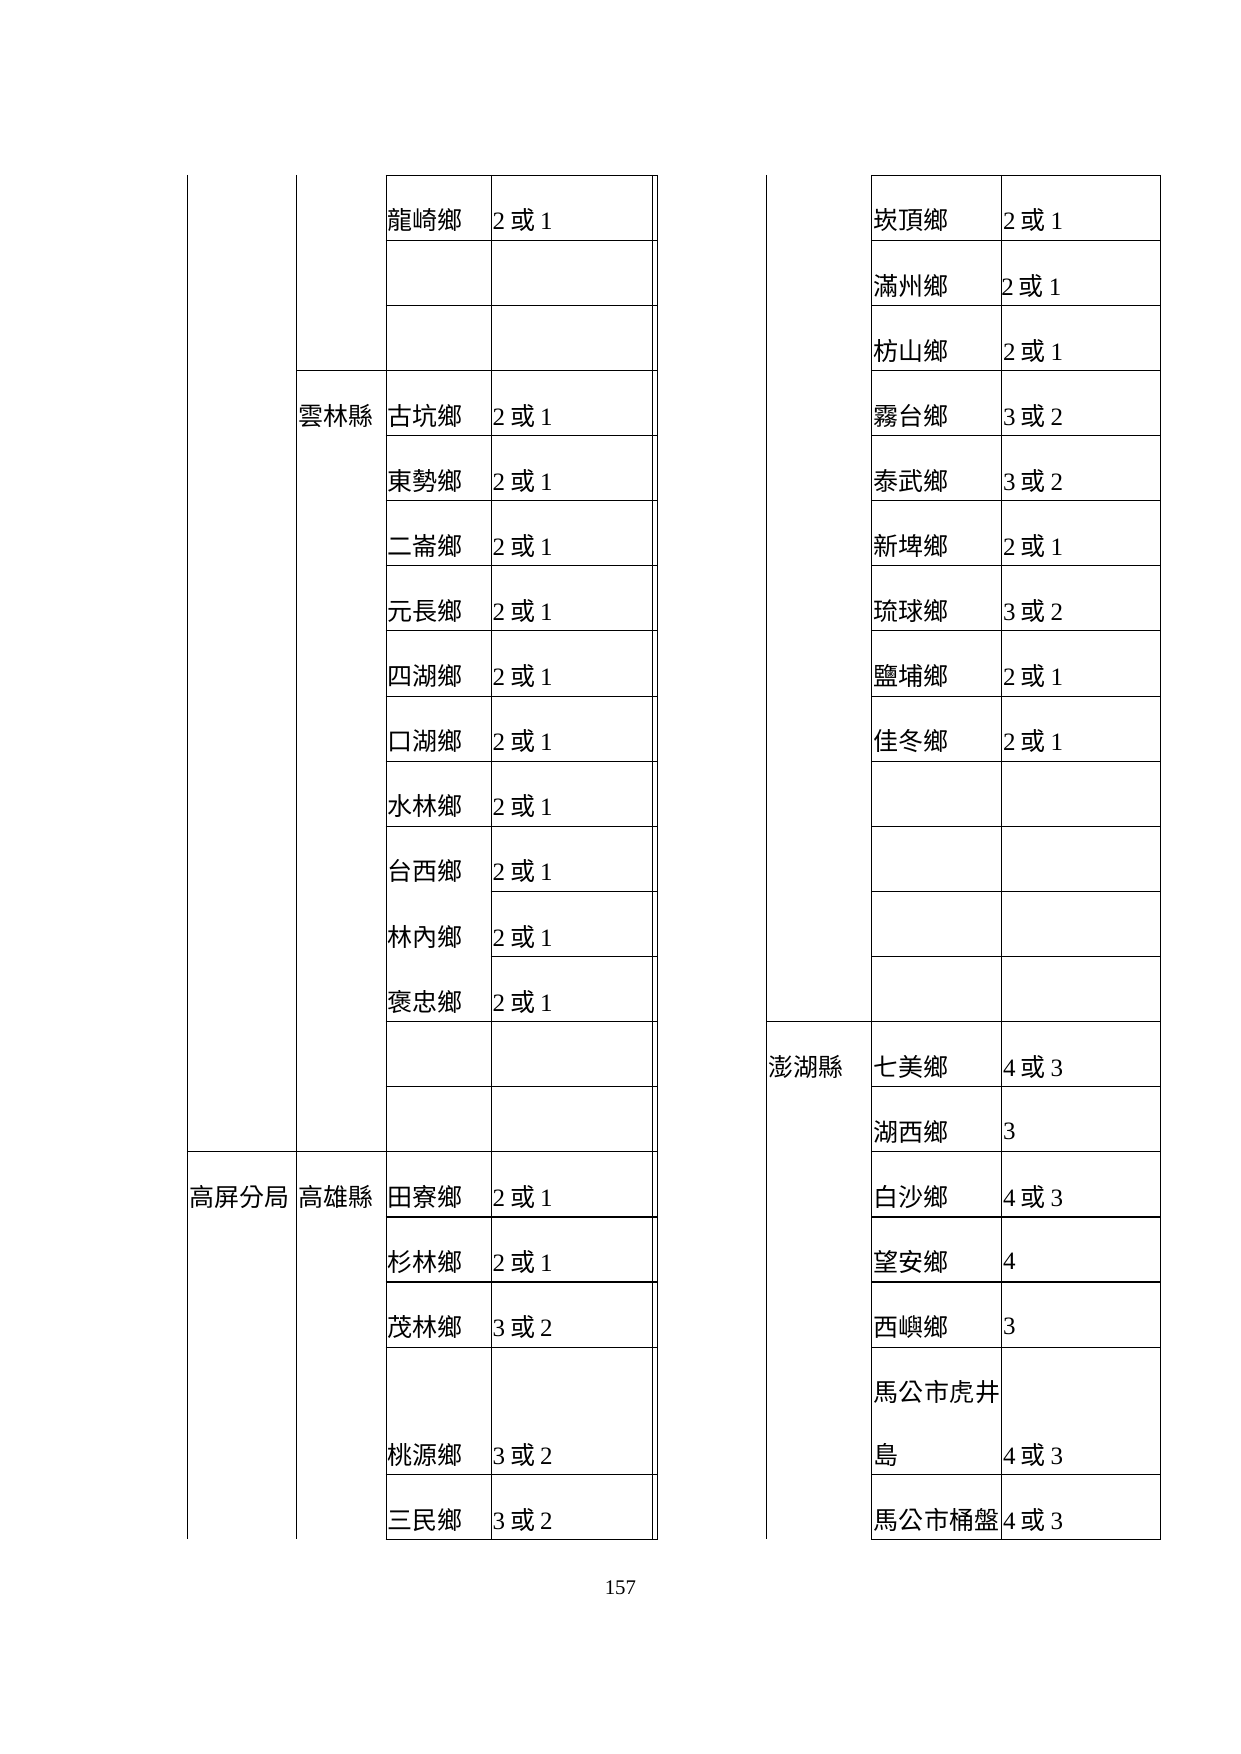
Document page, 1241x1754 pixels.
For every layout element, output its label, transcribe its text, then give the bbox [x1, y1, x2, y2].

table_cell 林內鄉 [387, 891, 491, 956]
table_cell [188, 1474, 296, 1539]
table_cell [767, 1086, 871, 1216]
table_cell [653, 697, 657, 761]
table_cell [658, 500, 766, 565]
table_cell 3 [1002, 1283, 1160, 1347]
table_cell 望安鄉 [872, 1218, 1001, 1281]
table_cell 霧台鄉 [872, 371, 1001, 435]
table_cell [653, 1087, 657, 1151]
table_cell [297, 696, 386, 761]
table_cell [658, 826, 766, 891]
table_cell 2或1 [492, 371, 652, 435]
table_cell 4或3 [1002, 1152, 1160, 1216]
table_cell 4或3 [1002, 1348, 1160, 1474]
table_cell 新埤鄉 [872, 501, 1001, 565]
table_cell [1002, 892, 1160, 956]
table_cell [653, 631, 657, 696]
table_cell [767, 891, 871, 956]
table_cell 高雄縣 [297, 1152, 386, 1216]
table_cell [767, 761, 871, 826]
table_cell 元長鄉 [387, 566, 491, 630]
table_cell [188, 175, 296, 240]
table_cell [297, 435, 386, 500]
table_cell [188, 1347, 296, 1474]
table_cell [188, 435, 296, 500]
table_cell 三民鄉 [387, 1475, 491, 1539]
table_cell [297, 565, 386, 630]
table_cell [188, 956, 296, 1021]
table_cell [297, 891, 386, 956]
table_cell 鹽埔鄉 [872, 631, 1001, 696]
table_cell 3或2 [492, 1348, 652, 1474]
table_cell 2或1 [492, 566, 652, 630]
table_cell 古坑鄉 [387, 371, 491, 435]
table_cell 龍崎鄉 [387, 176, 491, 240]
table_cell [1002, 762, 1160, 826]
table_cell [658, 1151, 766, 1216]
table_cell [188, 500, 296, 565]
table_cell [767, 175, 871, 240]
table_cell [872, 957, 1001, 1021]
table_cell 茂林鄉 [387, 1283, 491, 1347]
table_cell 2或1 [1002, 306, 1160, 370]
table_cell [653, 1348, 657, 1474]
table_cell [492, 1087, 652, 1151]
table_cell [492, 306, 652, 370]
table_cell 馬公市虎井島 [872, 1348, 1001, 1474]
table_cell [653, 1283, 657, 1347]
table_cell 西嶼鄉 [872, 1283, 1001, 1347]
table_cell [297, 175, 386, 240]
table_cell [188, 240, 296, 305]
table_cell [658, 1347, 766, 1474]
table_cell 四湖鄉 [387, 631, 491, 696]
table_cell 2或1 [492, 892, 652, 956]
table_cell [872, 762, 1001, 826]
table_cell [658, 1474, 766, 1539]
table_cell [1002, 827, 1160, 891]
table_cell 3或2 [1002, 436, 1160, 500]
table_cell [297, 240, 386, 305]
table_cell 桃源鄉 [387, 1348, 491, 1474]
table_cell [658, 761, 766, 826]
table_cell [653, 306, 657, 370]
table_cell 東勢鄉 [387, 436, 491, 500]
table_cell [387, 1022, 491, 1086]
table_cell [297, 761, 386, 826]
table_cell [188, 696, 296, 761]
table_cell [653, 1475, 657, 1539]
table_cell 2或1 [1002, 697, 1160, 761]
table_cell [658, 565, 766, 630]
table_cell 4或3 [1002, 1475, 1160, 1539]
table_cell [658, 305, 766, 370]
table_cell [767, 370, 871, 435]
table_cell [188, 565, 296, 630]
table_cell [653, 957, 657, 1021]
table_cell 水林鄉 [387, 762, 491, 826]
table_cell 佳冬鄉 [872, 697, 1001, 761]
table_cell [767, 696, 871, 761]
table_cell 2或1 [492, 1152, 652, 1216]
table_cell [653, 1218, 657, 1281]
table_cell [767, 305, 871, 370]
table_cell 七美鄉 [872, 1022, 1001, 1086]
table_cell [297, 630, 386, 696]
table_cell [653, 501, 657, 565]
table_cell [297, 826, 386, 891]
table_cell [297, 500, 386, 565]
table_cell 2或1 [492, 631, 652, 696]
table_cell [188, 1281, 296, 1347]
table_cell 2或1 [492, 436, 652, 500]
table_cell 2或1 [492, 957, 652, 1021]
table_cell 崁頂鄉 [872, 176, 1001, 240]
table_cell 滿州鄉 [872, 241, 1001, 305]
table_cell [653, 371, 657, 435]
table_cell 高屏分局 [188, 1152, 296, 1216]
table_cell [658, 630, 766, 696]
table_cell 2或1 [1002, 176, 1160, 240]
table_cell 2或1 [1002, 241, 1160, 305]
table_cell [188, 630, 296, 696]
table_cell [492, 241, 652, 305]
table_cell 4 [1002, 1218, 1160, 1281]
table_cell [297, 305, 386, 370]
table_cell [188, 826, 296, 891]
table_cell [387, 1087, 491, 1151]
table_cell [767, 956, 871, 1021]
table_cell [767, 1474, 871, 1539]
table_cell 枋山鄉 [872, 306, 1001, 370]
table_cell [188, 1021, 296, 1086]
table_cell 4或3 [1002, 1022, 1160, 1086]
table_cell [658, 435, 766, 500]
table_cell [658, 370, 766, 435]
table_cell 台西鄉 [387, 827, 491, 891]
table_cell [653, 1022, 657, 1086]
table_cell [653, 176, 657, 240]
table_cell [1002, 957, 1160, 1021]
table_cell [653, 241, 657, 305]
table_cell [387, 241, 491, 305]
table_cell [872, 892, 1001, 956]
table_cell [297, 1216, 386, 1281]
table_cell [297, 1281, 386, 1347]
table_cell 2或1 [492, 762, 652, 826]
table_cell 2或1 [492, 827, 652, 891]
table_cell [188, 1216, 296, 1281]
table_cell [653, 892, 657, 956]
table_cell [653, 762, 657, 826]
table_cell [658, 956, 766, 1021]
table_cell [658, 891, 766, 956]
table_cell 湖西鄉 [872, 1087, 1001, 1151]
table_cell 馬公市桶盤 [872, 1475, 1001, 1539]
table_cell 二崙鄉 [387, 501, 491, 565]
table_cell [188, 761, 296, 826]
table_cell [653, 1152, 657, 1216]
table_cell 澎湖縣 [767, 1022, 871, 1086]
table_cell [188, 1086, 296, 1151]
table_cell [297, 1021, 386, 1151]
table_cell 3 [1002, 1087, 1160, 1151]
table_cell [767, 565, 871, 696]
table_cell [658, 175, 766, 240]
table_cell [658, 1216, 766, 1281]
table_cell 泰武鄉 [872, 436, 1001, 500]
table_cell [767, 435, 871, 500]
table_cell [767, 1216, 871, 1281]
table_cell [767, 1281, 871, 1347]
table_cell [653, 827, 657, 891]
table_cell 褒忠鄉 [387, 956, 491, 1021]
table_cell [767, 826, 871, 891]
table_cell [658, 1021, 766, 1086]
table_cell 2或1 [1002, 631, 1160, 696]
table_cell 白沙鄉 [872, 1152, 1001, 1216]
table_cell 2或1 [492, 176, 652, 240]
table_cell [297, 1347, 386, 1474]
table_cell 3或2 [1002, 566, 1160, 630]
table_cell [297, 956, 386, 1021]
table_cell [387, 306, 491, 370]
table_cell [188, 305, 296, 370]
table_cell 2或1 [1002, 501, 1160, 565]
table_cell [872, 827, 1001, 891]
table_cell [658, 240, 766, 305]
table_cell [188, 370, 296, 435]
table_cell 雲林縣 [297, 371, 386, 435]
table_cell [767, 240, 871, 305]
table_cell 田寮鄉 [387, 1152, 491, 1216]
table_cell 琉球鄉 [872, 566, 1001, 630]
table_cell [297, 1474, 386, 1539]
table_cell 2或1 [492, 501, 652, 565]
table_cell 3或2 [492, 1475, 652, 1539]
table_cell [767, 1347, 871, 1474]
table_cell 3或2 [492, 1283, 652, 1347]
table_cell [767, 500, 871, 565]
table_cell [658, 696, 766, 761]
table_cell 3或2 [1002, 371, 1160, 435]
table_cell 口湖鄉 [387, 697, 491, 761]
table_cell [658, 1086, 766, 1151]
table_cell 杉林鄉 [387, 1218, 491, 1281]
table_cell [492, 1022, 652, 1086]
table_cell [653, 566, 657, 630]
table_cell 2或1 [492, 697, 652, 761]
table_cell 2或1 [492, 1218, 652, 1281]
table_cell [188, 891, 296, 956]
table_cell [653, 436, 657, 500]
table_cell [658, 1281, 766, 1347]
